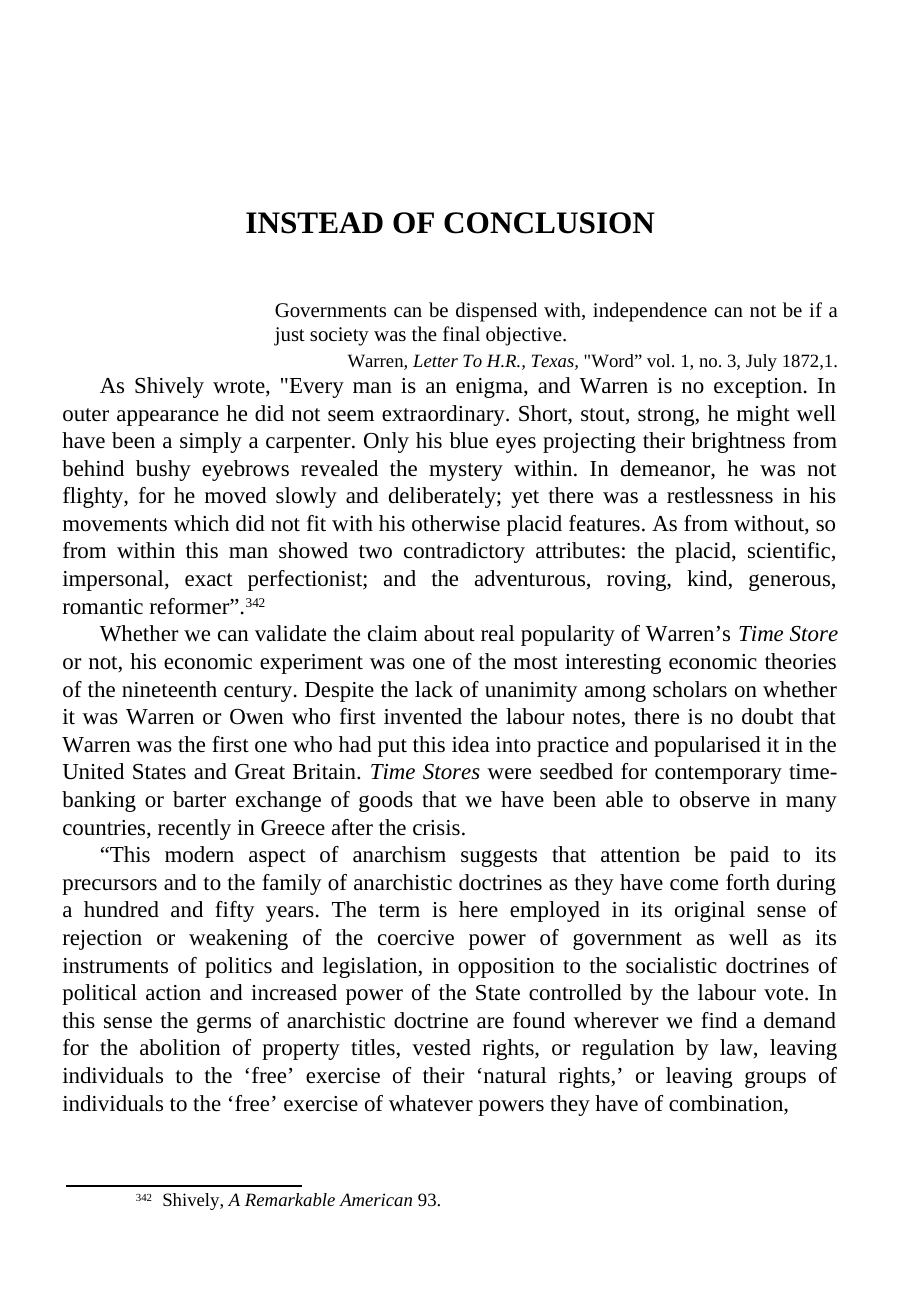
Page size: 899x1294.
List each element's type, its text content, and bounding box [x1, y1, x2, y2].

text Warren, Letter To H.R., Texas, "Word” vol. 1, no. 3, July 1872,1. [62, 350, 838, 372]
text Whether we can validate the claim about real popularity of Warren’s Time Store or not, his economic experiment was one of the most interesting economic theories of the nineteenth century. Despite the lack of unanimity among scholars on whether it was Warren or Owen who first invented the labour notes, there is no doubt that Warren was the first one who had put this idea into practice and popularised it in the United States and Great Britain. Time Stores were seedbed for contemporary time-banking or barter exchange of goods that we have been able to observe in many countries, recently in Greece after the crisis. [62, 620, 838, 840]
subtitle INSTEAD OF CONCLUSION [62, 204, 838, 241]
text 342 Shively, A Remarkable American 93. [98, 1189, 441, 1211]
text Governments can be dispensed with, independence can not be if a just society was the final objective. [274, 298, 838, 346]
text “This modern aspect of anarchism suggests that attention be paid to its precursors and to the family of anarchistic doctrines as they have come forth during a hundred and fifty years. The term is here employed in its original sense of rejection or weakening of the coercive power of government as well as its instruments of politics and legislation, in opposition to the socialistic doctrines of political action and increased power of the State controlled by the labour vote. In this sense the germs of anarchistic doctrine are found wherever we find a demand for the abolition of property titles, vested rights, or regulation by law, leaving individuals to the ‘free’ exercise of their ‘natural rights,’ or leaving groups of individuals to the ‘free’ exercise of whatever powers they have of combination, [62, 841, 838, 1116]
text As Shively wrote, "Every man is an enigma, and Warren is no exception. In outer appearance he did not seem extraordinary. Short, stout, strong, he might well have been a simply a carpenter. Only his blue eyes projecting their brightness from behind bushy eyebrows revealed the mystery within. In demeanor, he was not flighty, for he moved slowly and deliberately; yet there was a restlessness in his movements which did not fit with his otherwise placid features. As from without, so from within this man showed two contradictory attributes: the placid, scientific, impersonal, exact perfectionist; and the adventurous, roving, kind, generous, romantic reformer”.342 [62, 372, 838, 619]
